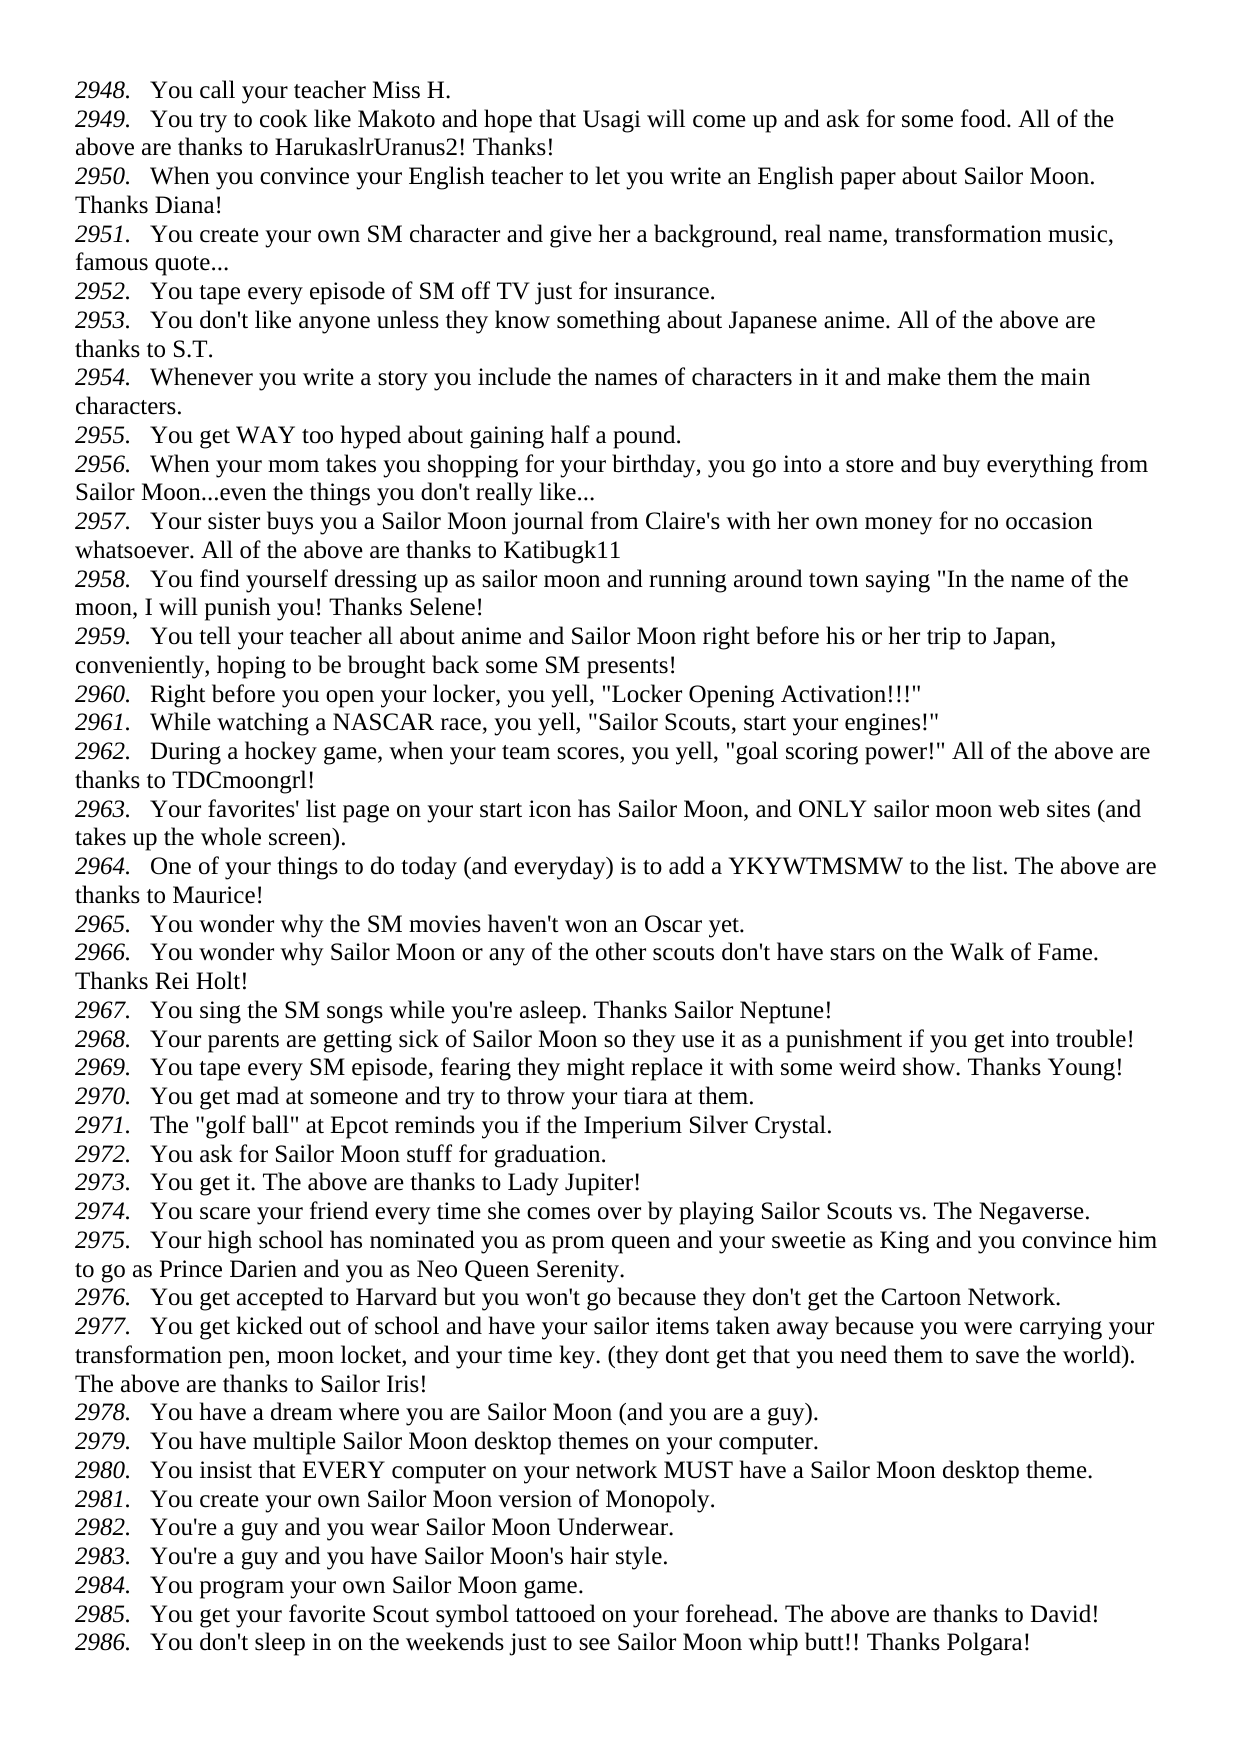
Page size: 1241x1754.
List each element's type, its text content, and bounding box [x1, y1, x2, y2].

list Your parents are getting sick of Sailor Moon so they use it as a punishment if you get into trouble! [75, 1024, 1165, 1052]
list When your mom takes you shopping for your birthday, you go into a store and buy everything from Sailor Moon...even the things you don't really like... [75, 449, 1165, 506]
list When you convince your English teacher to let you write an English paper about Sailor Moon. Thanks Diana! [75, 161, 1165, 219]
list During a hockey game, when your team scores, you yell, "goal scoring power!" All of the above are thanks to TDCmoongrl! [75, 736, 1165, 794]
list Your sister buys you a Sailor Moon journal from Claire's with her own money for no occasion whatsoever. All of the above are thanks to Katibugk11 [75, 506, 1165, 564]
list You call your teacher Miss H. [75, 75, 1165, 104]
list Whenever you write a story you include the names of characters in it and make them the main characters. [75, 362, 1165, 420]
list You create your own SM character and give her a background, real name, transformation music, famous quote... [75, 219, 1165, 276]
list You scare your friend every time she comes over by playing Sailor Scouts vs. The Negaverse. [75, 1196, 1165, 1225]
list You program your own Sailor Moon game. [75, 1570, 1165, 1599]
list One of your things to do today (and everyday) is to add a YKYWTMSMW to the list. The above are thanks to Maurice! [75, 851, 1165, 909]
list You don't like anyone unless they know something about Japanese anime. All of the above are thanks to S.T. [75, 305, 1165, 362]
list You have a dream where you are Sailor Moon (and you are a guy). [75, 1397, 1165, 1426]
list You tell your teacher all about anime and Sailor Moon right before his or her trip to Japan, conveniently, hoping to be brought back some SM presents! [75, 621, 1165, 679]
list You insist that EVERY computer on your network MUST have a Sailor Moon desktop theme. [75, 1455, 1165, 1484]
list You don't sleep in on the weekends just to see Sailor Moon whip butt!! Thanks Polgara! [75, 1627, 1165, 1656]
list You find yourself dressing up as sailor moon and running around town saying "In the name of the moon, I will punish you! Thanks Selene! [75, 564, 1165, 621]
list You sing the SM songs while you're asleep. Thanks Sailor Neptune! [75, 995, 1165, 1024]
list While watching a NASCAR race, you yell, "Sailor Scouts, start your engines!" [75, 707, 1165, 736]
list You wonder why Sailor Moon or any of the other scouts don't have stars on the Walk of Fame. Thanks Rei Holt! [75, 937, 1165, 995]
list You ask for Sailor Moon stuff for graduation. [75, 1139, 1165, 1167]
list You get mad at someone and try to throw your tiara at them. [75, 1081, 1165, 1110]
list You're a guy and you have Sailor Moon's hair style. [75, 1541, 1165, 1570]
list You're a guy and you wear Sailor Moon Underwear. [75, 1512, 1165, 1541]
list You get accepted to Harvard but you won't go because they don't get the Cartoon Network. [75, 1282, 1165, 1311]
list You get kicked out of school and have your sailor items taken away because you were carrying your transformation pen, moon locket, and your time key. (they dont get that you need them to save the world). The above are thanks to Sailor Iris! [75, 1311, 1165, 1397]
list You tape every episode of SM off TV just for insurance. [75, 276, 1165, 305]
list You create your own Sailor Moon version of Monopoly. [75, 1484, 1165, 1512]
list You get it. The above are thanks to Lady Jupiter! [75, 1167, 1165, 1196]
list Your high school has nominated you as prom queen and your sweetie as King and you convince him to go as Prince Darien and you as Neo Queen Serenity. [75, 1225, 1165, 1282]
list You have multiple Sailor Moon desktop themes on your computer. [75, 1426, 1165, 1455]
list Your favorites' list page on your start icon has Sailor Moon, and ONLY sailor moon web sites (and takes up the whole screen). [75, 794, 1165, 851]
list You wonder why the SM movies haven't won an Oscar yet. [75, 909, 1165, 937]
list The "golf ball" at Epcot reminds you if the Imperium Silver Crystal. [75, 1110, 1165, 1139]
list You get your favorite Scout symbol tattooed on your forehead. The above are thanks to David! [75, 1599, 1165, 1627]
list You try to cook like Makoto and hope that Usagi will come up and ask for some food. All of the above are thanks to HarukaslrUranus2! Thanks! [75, 104, 1165, 161]
list Right before you open your locker, you yell, "Locker Opening Activation!!!" [75, 679, 1165, 707]
list You tape every SM episode, fearing they might replace it with some weird show. Thanks Young! [75, 1052, 1165, 1081]
list You get WAY too hyped about gaining half a pound. [75, 420, 1165, 449]
